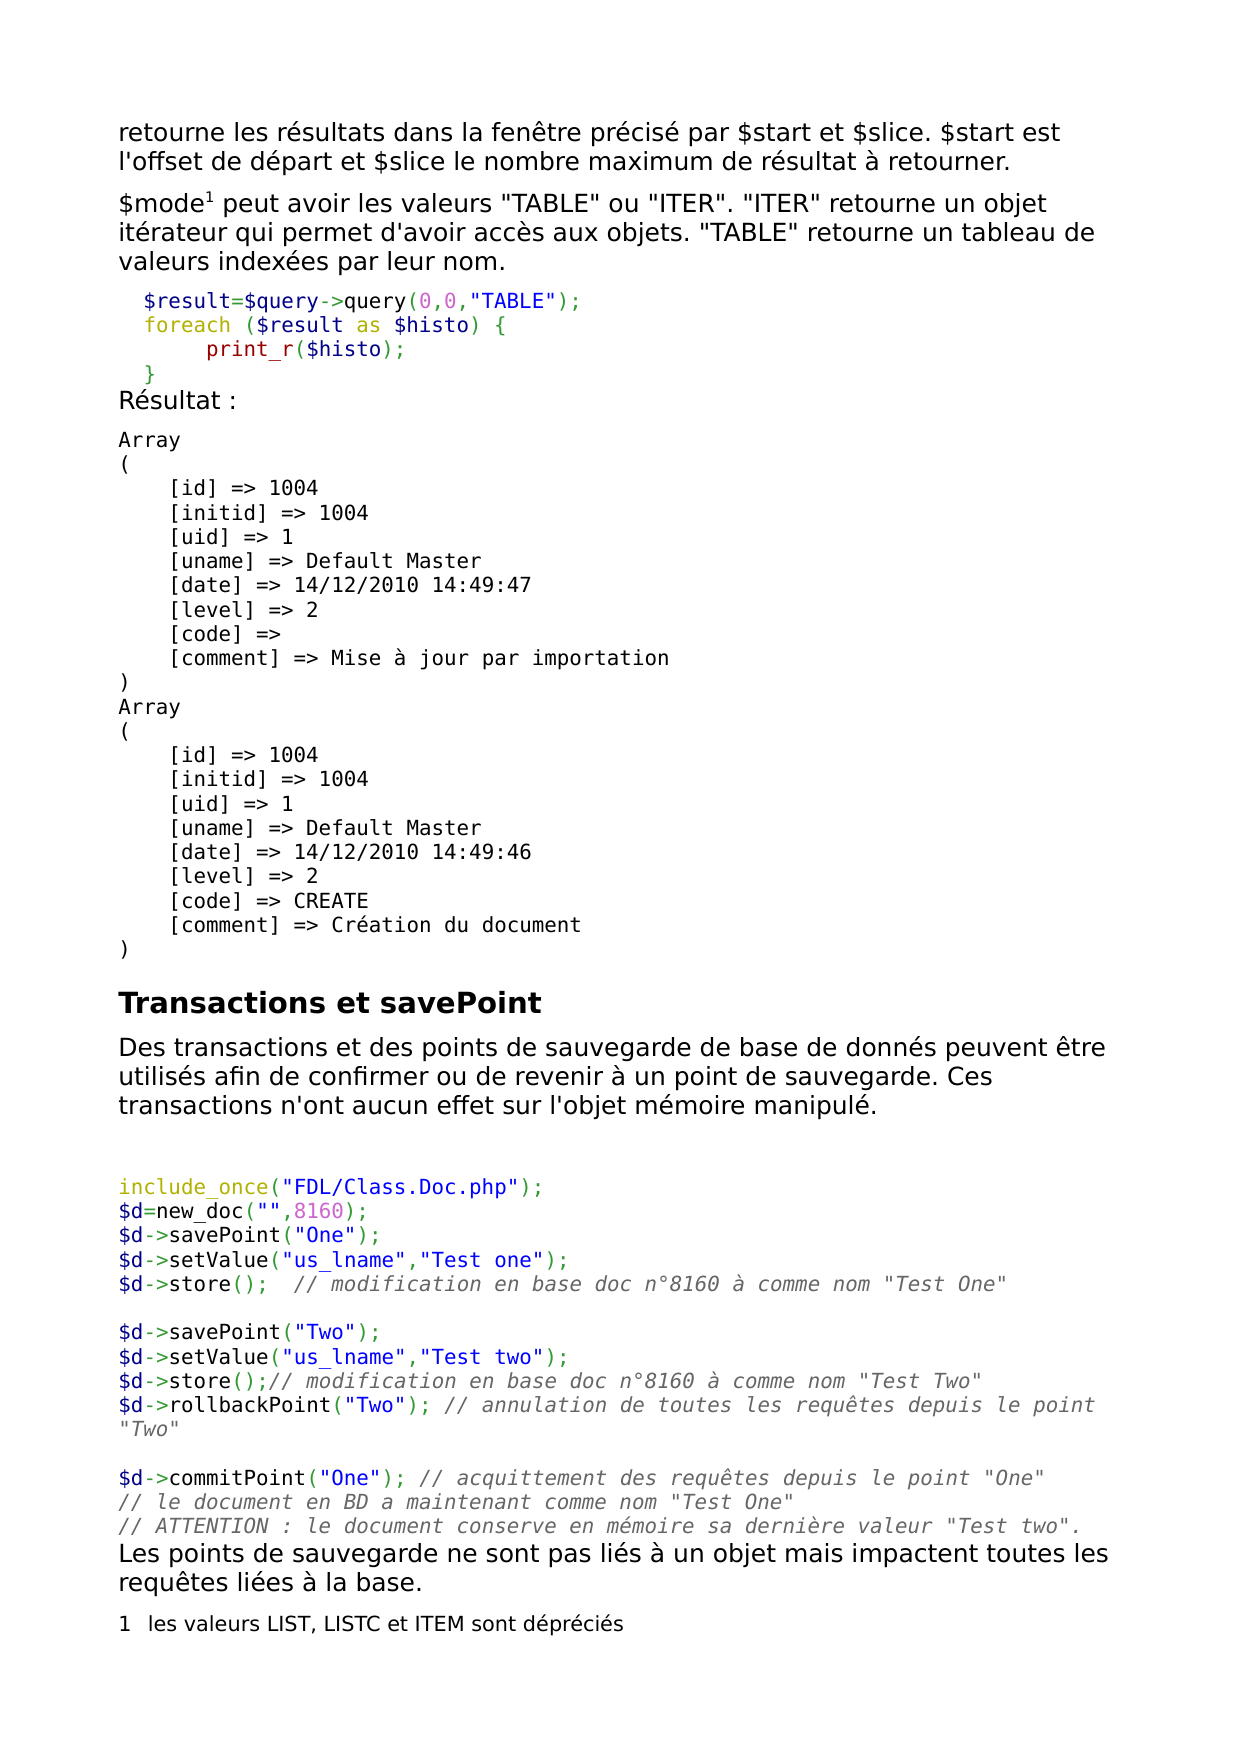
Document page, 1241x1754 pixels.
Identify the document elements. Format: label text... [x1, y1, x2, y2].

text include_once("FDL/Class.Doc.php"); [118, 1175, 1122, 1199]
text [level] => 2 [118, 598, 1122, 622]
text retourne les résultats dans la fenêtre précisé par $start et $slice. $start est l'offset de départ et $slice le nombre maximum de résultat à retourner. [118, 118, 1122, 176]
text $d->store(); // modification en base doc n°8160 à comme nom "Test One" [118, 1272, 1122, 1296]
text // le document en BD a maintenant comme nom "Test One" [118, 1490, 1122, 1514]
text Array [118, 695, 1122, 719]
text Array [118, 428, 1122, 452]
text $d->setValue("us_lname","Test two"); [118, 1345, 1122, 1369]
text [comment] => Mise à jour par importation [118, 646, 1122, 670]
text Les points de sauvegarde ne sont pas liés à un objet mais impactent toutes les requêtes liées à la base. [118, 1539, 1122, 1597]
text $d->setValue("us_lname","Test one"); [118, 1248, 1122, 1272]
text print_r($histo); [118, 337, 1122, 362]
text ( [118, 719, 1122, 743]
text [uname] => Default Master [118, 816, 1122, 840]
text Des transactions et des points de sauvegarde de base de donnés peuvent être utilisés afin de confirmer ou de revenir à un point de sauvegarde. Ces transactions n'ont aucun effet sur l'objet mémoire manipulé. [118, 1033, 1122, 1121]
text [date] => 14/12/2010 14:49:47 [118, 573, 1122, 598]
text [uname] => Default Master [118, 549, 1122, 573]
subtitle Transactions et savePoint [118, 987, 1122, 1021]
text $d->savePoint("Two"); [118, 1320, 1122, 1345]
text ( [118, 452, 1122, 476]
text [initid] => 1004 [118, 767, 1122, 792]
text les valeurs LIST, LISTC et ITEM sont dépréciés [118, 1612, 1122, 1636]
text Résultat : [118, 386, 1122, 415]
text $d->store();// modification en base doc n°8160 à comme nom "Test Two" [118, 1369, 1122, 1393]
text $result=$query->query(0,0,"TABLE"); [118, 289, 1122, 313]
text [code] => [118, 622, 1122, 646]
text [uid] => 1 [118, 525, 1122, 549]
text [comment] => Création du document [118, 913, 1122, 937]
text $mode peut avoir les valeurs "TABLE" ou "ITER". "ITER" retourne un objet itérateur qui permet d'avoir accès aux objets. "TABLE" retourne un tableau de valeurs indexées par leur nom. [118, 189, 1122, 276]
text // ATTENTION : le document conserve en mémoire sa dernière valeur "Test two". [118, 1514, 1122, 1539]
text $d->savePoint("One"); [118, 1223, 1122, 1248]
text $d->rollbackPoint("Two"); // annulation de toutes les requêtes depuis le point "Two" [118, 1393, 1122, 1442]
text [initid] => 1004 [118, 501, 1122, 525]
text [id] => 1004 [118, 476, 1122, 501]
text [id] => 1004 [118, 743, 1122, 767]
text $d=new_doc("",8160); [118, 1199, 1122, 1223]
text [level] => 2 [118, 864, 1122, 889]
text [code] => CREATE [118, 889, 1122, 913]
text [date] => 14/12/2010 14:49:46 [118, 840, 1122, 864]
text foreach ($result as $histo) { [118, 313, 1122, 337]
text ) [118, 670, 1122, 695]
text ) [118, 937, 1122, 962]
text } [118, 362, 1122, 386]
text $d->commitPoint("One"); // acquittement des requêtes depuis le point "One" [118, 1466, 1122, 1490]
text [uid] => 1 [118, 792, 1122, 816]
